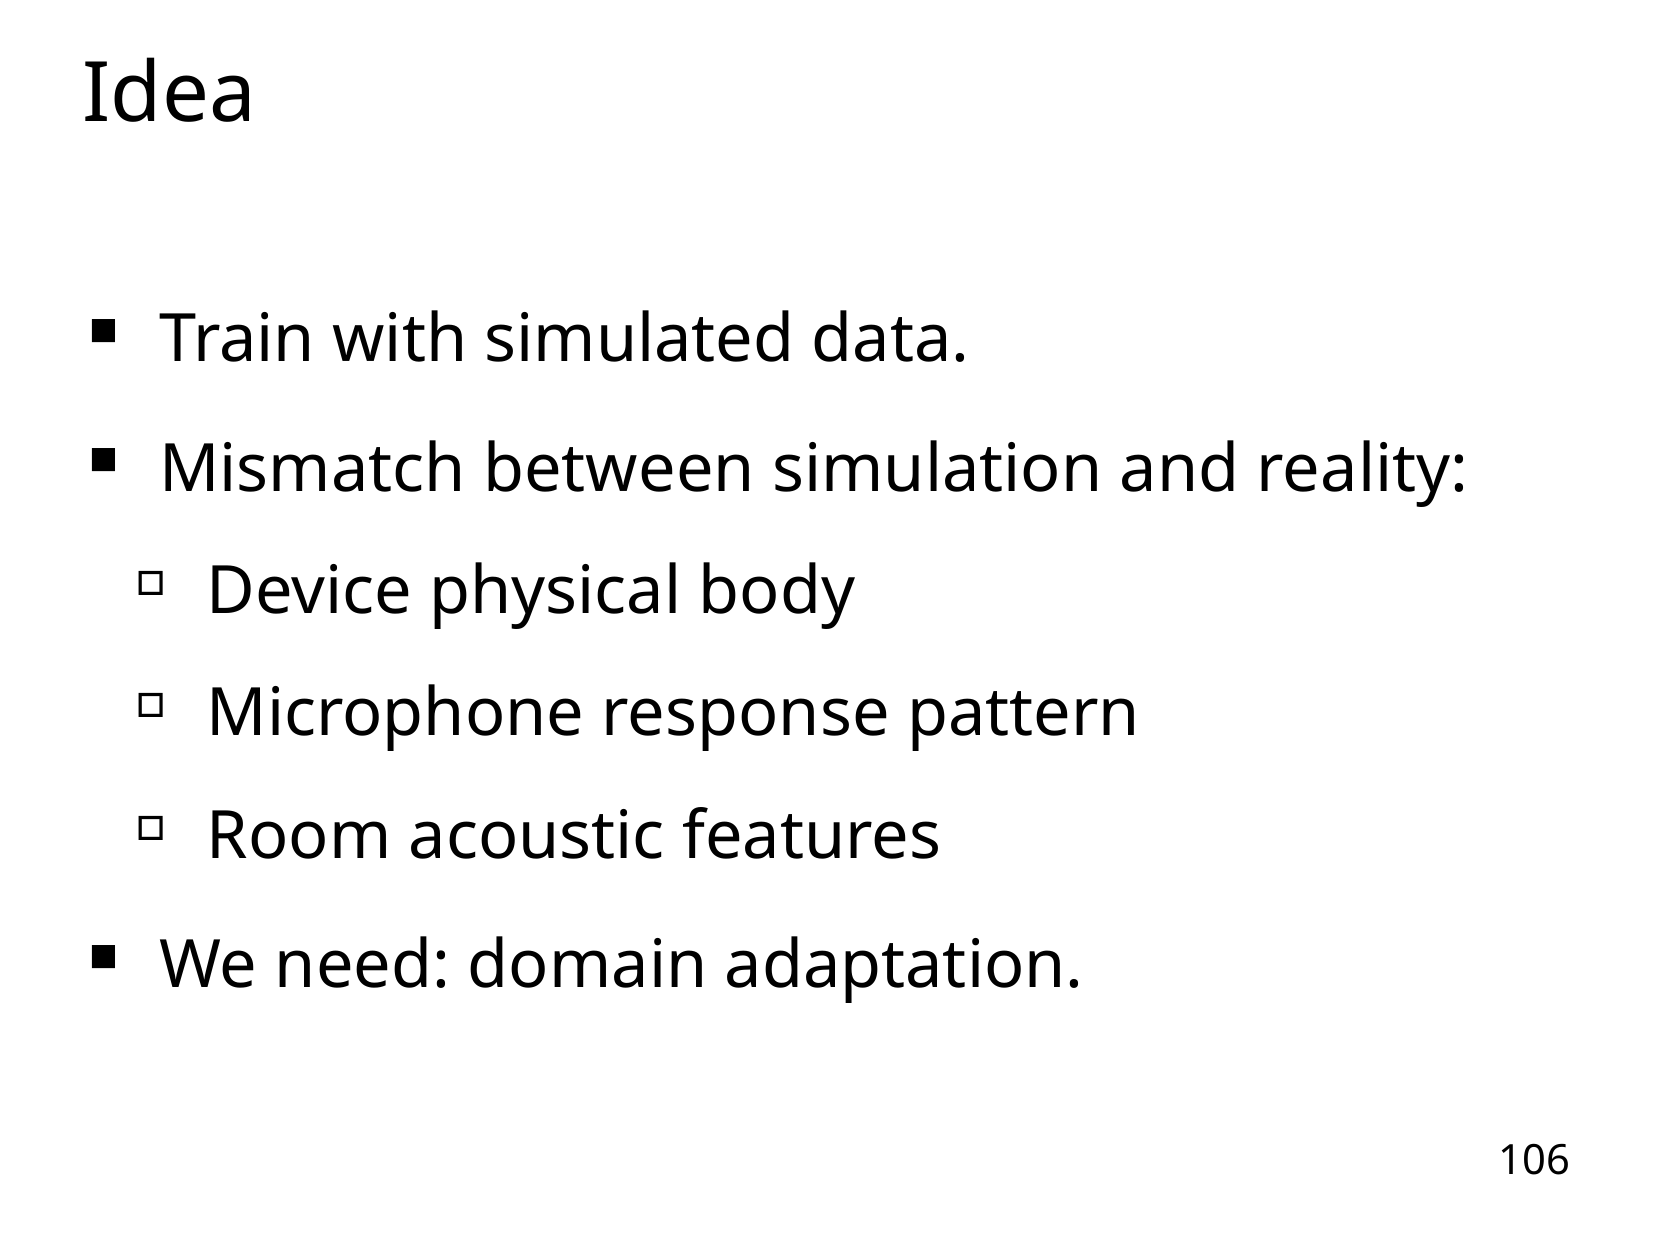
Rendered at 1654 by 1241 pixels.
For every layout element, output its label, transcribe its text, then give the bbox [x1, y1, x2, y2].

list Train with simulated data. Mismatch between simulation and reality: Device physical body Microphone response pattern Room acoustic features We need: domain adaptation. [82, 290, 1571, 1010]
title Idea [82, 37, 1571, 143]
